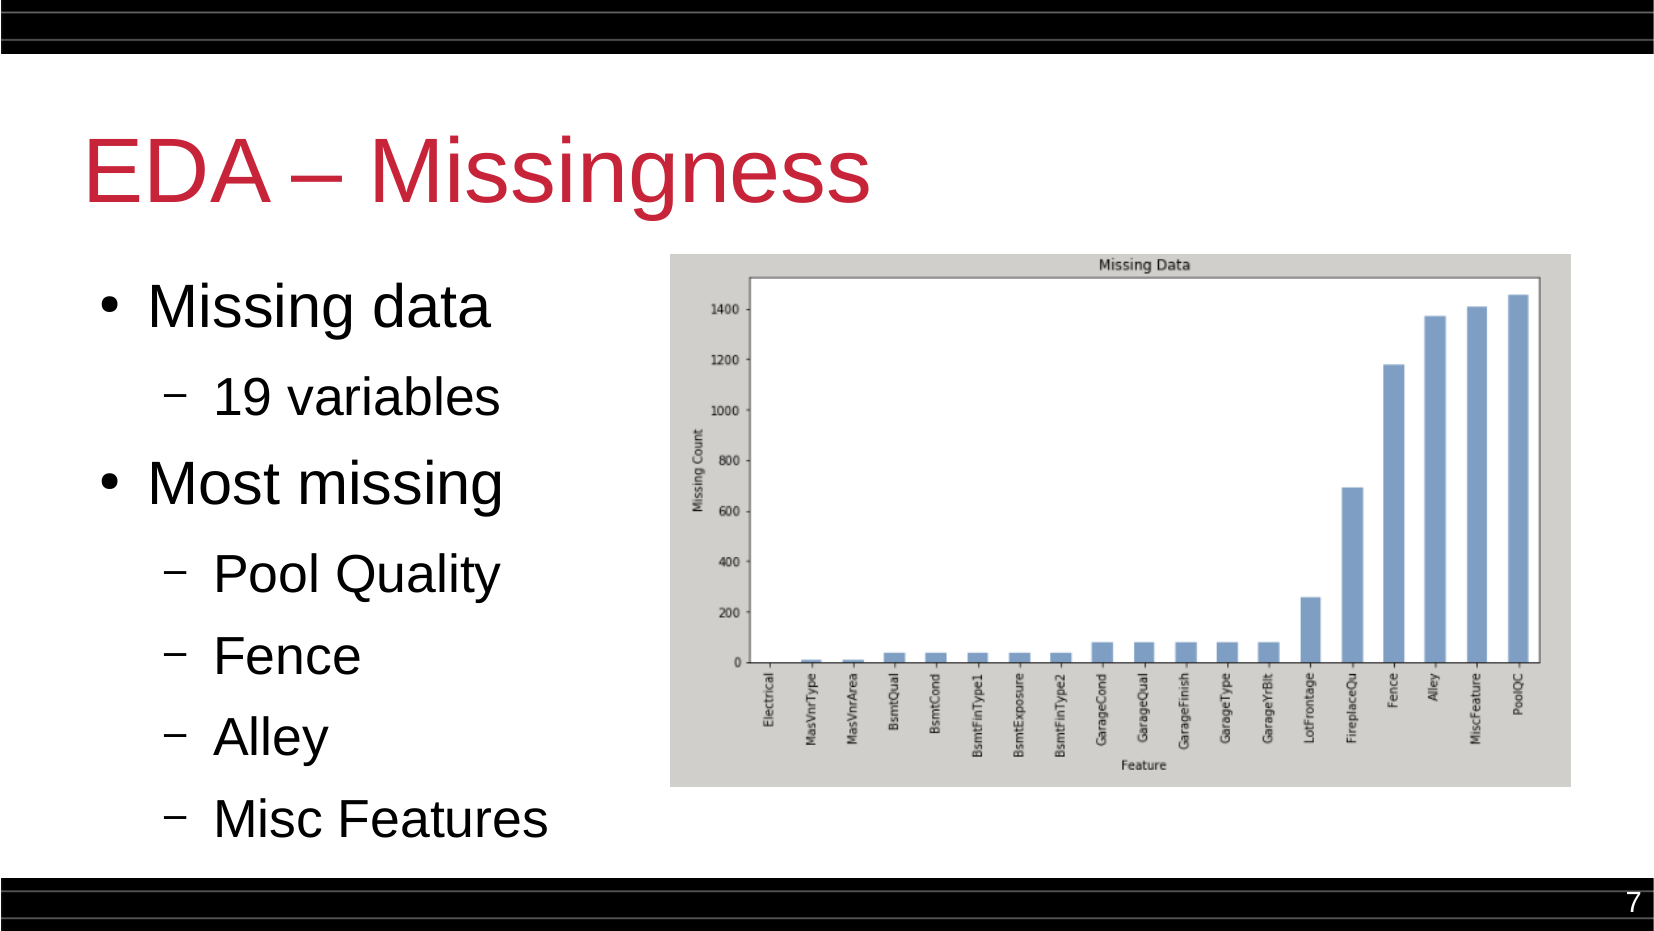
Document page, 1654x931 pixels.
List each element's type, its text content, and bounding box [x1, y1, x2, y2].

list Missing data 19 variables Most missing Pool Quality Fence Alley Misc Features [82, 271, 601, 851]
title EDA – Missingness [82, 67, 1571, 273]
picture [670, 254, 1571, 787]
picture [1, 0, 1654, 54]
picture [1, 878, 1654, 931]
